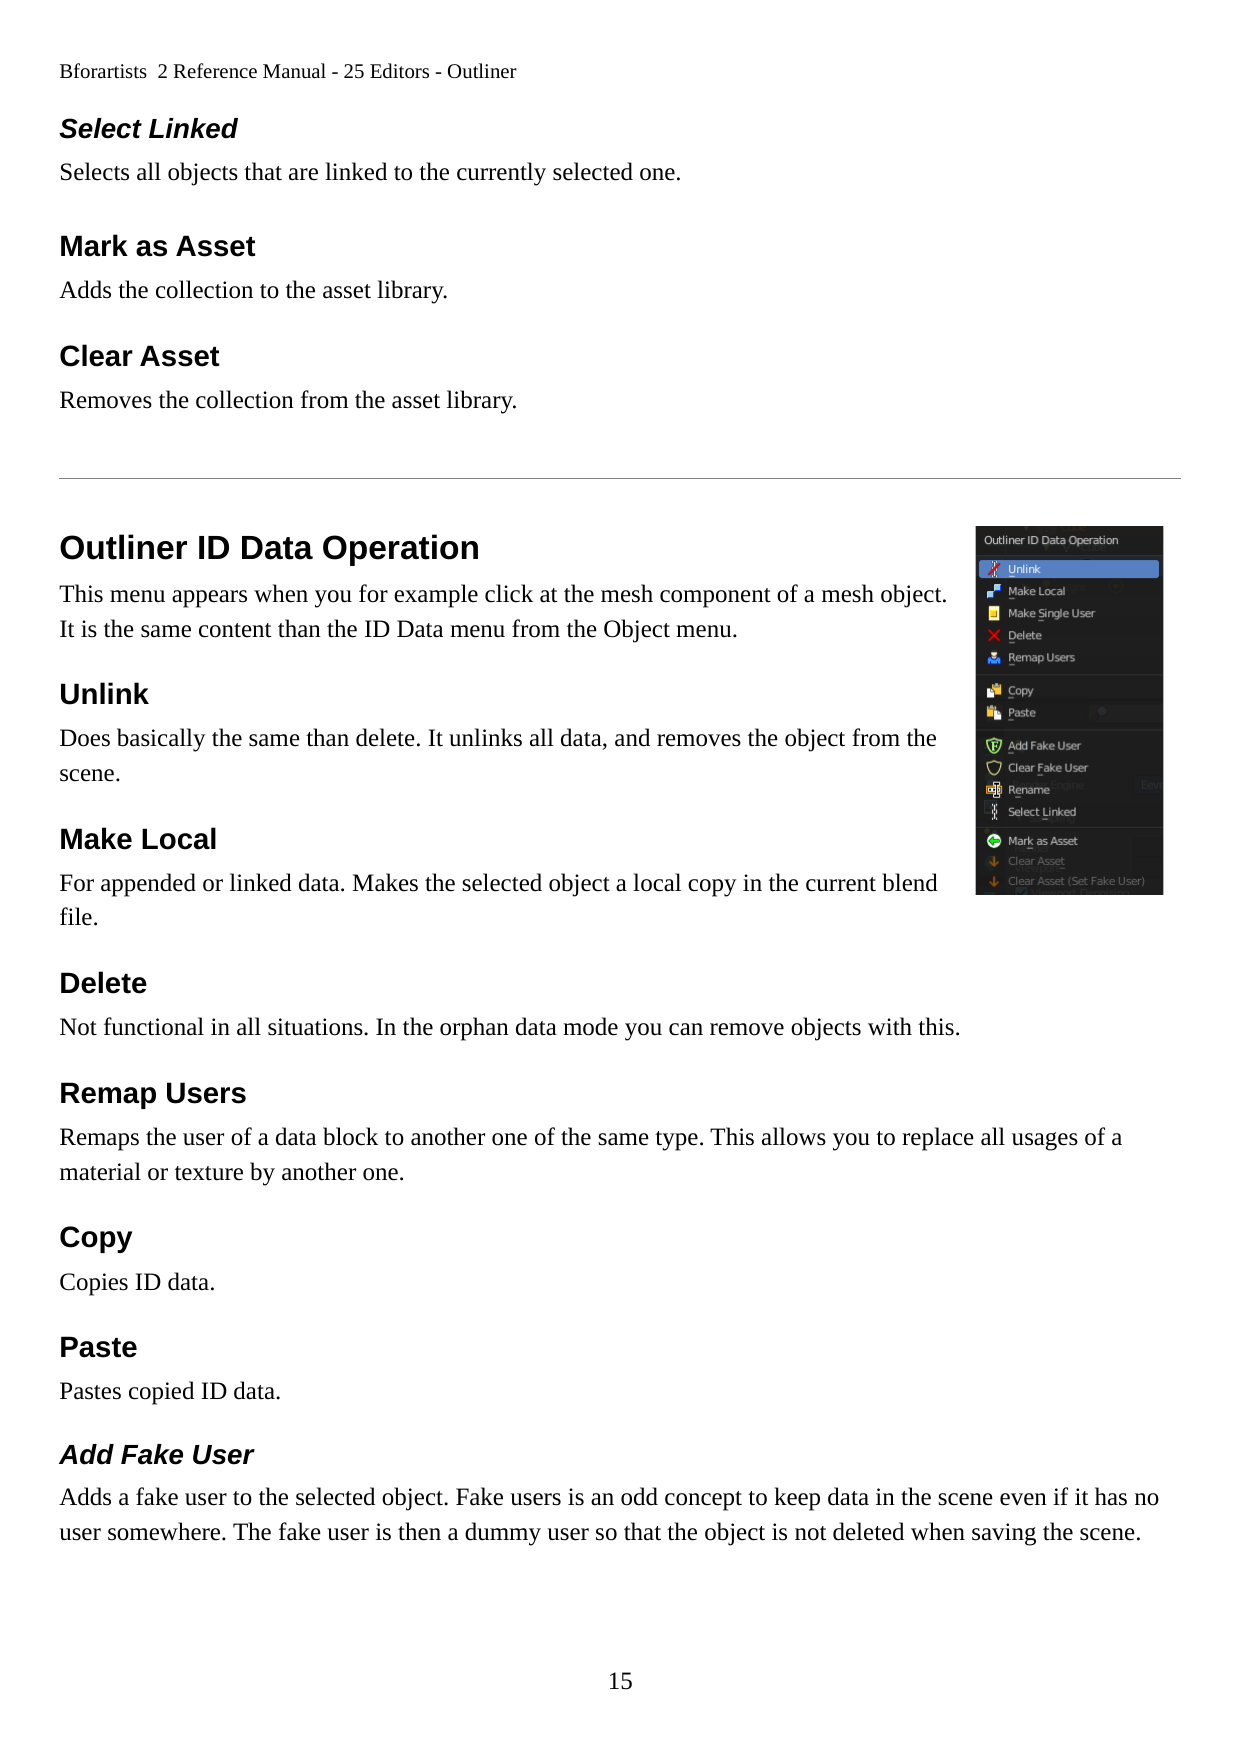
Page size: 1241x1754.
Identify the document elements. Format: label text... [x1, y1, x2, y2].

text Selects all objects that are linked to the currently selected one. [59, 157, 1181, 186]
subtitle Make Local [59, 822, 975, 855]
text Adds the collection to the asset library. [59, 275, 1181, 304]
text Does basically the same than delete. It unlinks all data, and removes the object from the scene. [59, 723, 975, 787]
subtitle [1164, 822, 1181, 855]
text For appended or linked data. Makes the selected object a local copy in the current blend file. [59, 868, 1181, 931]
text This menu appears when you for example click at the mesh component of a mesh object. It is the same content than the ID Data menu from the Object menu. [59, 579, 975, 642]
text Removes the collection from the asset library. [59, 385, 1181, 414]
subtitle Remap Users [59, 1076, 1181, 1110]
subtitle Copy [59, 1220, 1181, 1254]
text Copies ID data. [59, 1267, 1181, 1295]
subtitle [1164, 677, 1181, 711]
picture [975, 526, 1164, 895]
text Pastes copied ID data. [59, 1376, 1181, 1405]
subtitle Unlink [59, 677, 975, 711]
text Remaps the user of a data block to another one of the same type. This allows you to replace all usages of a material or texture by another one. [59, 1122, 1181, 1185]
subtitle Add Fake User [59, 1438, 1181, 1470]
text Adds a fake user to the selected object. Fake users is an odd concept to keep data in the scene even if it has no user somewhere. The fake user is then a dummy user so that the object is not deleted when saving the scene. [59, 1482, 1181, 1546]
subtitle Mark as Asset [59, 229, 1181, 263]
subtitle Clear Asset [59, 339, 1181, 373]
subtitle Delete [59, 966, 1181, 1000]
subtitle [1164, 528, 1181, 567]
text Not functional in all situations. In the orphan data mode you can remove objects with this. [59, 1012, 1181, 1041]
subtitle Outliner ID Data Operation [59, 528, 975, 567]
subtitle Select Linked [59, 113, 1181, 144]
subtitle Paste [59, 1330, 1181, 1364]
